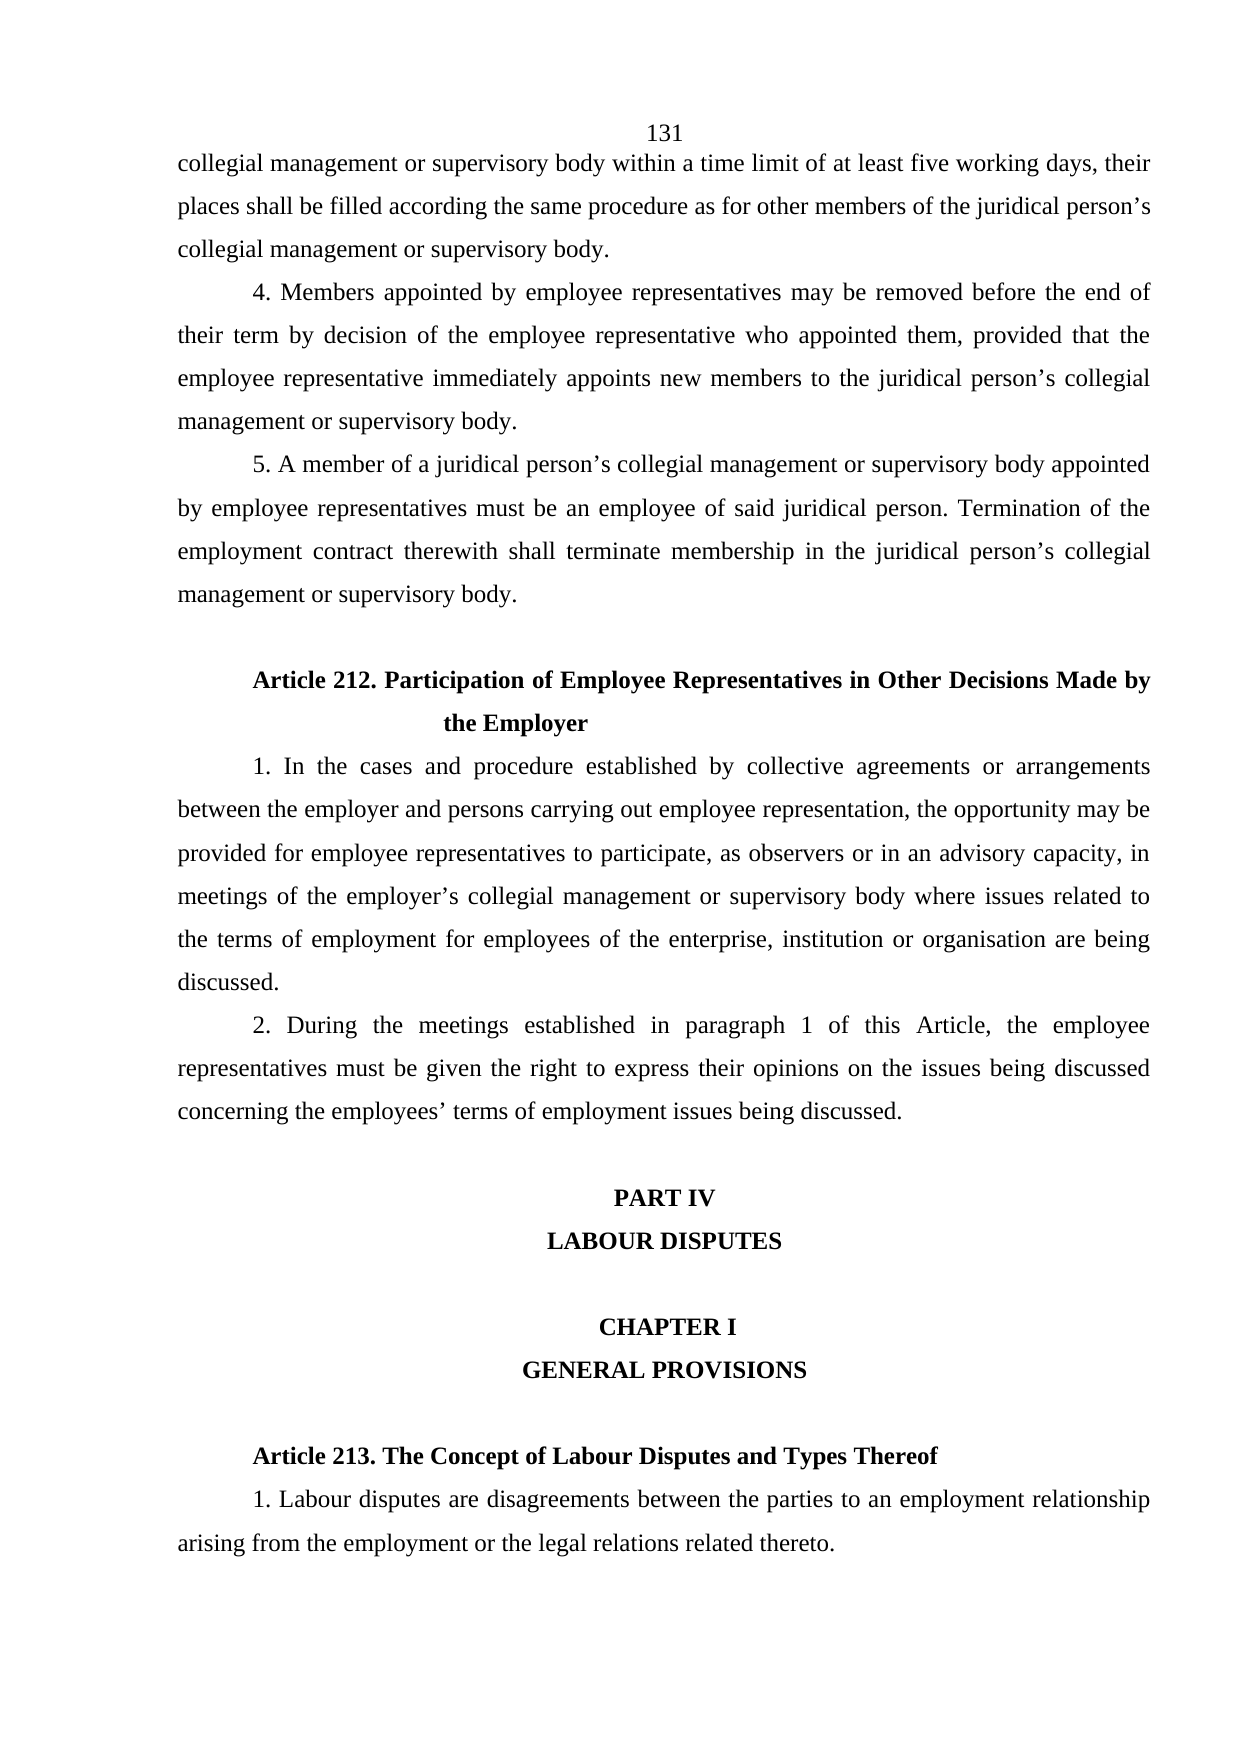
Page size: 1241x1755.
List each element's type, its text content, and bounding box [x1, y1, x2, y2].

text collegial management or supervisory body within a time limit of at least five working days, their places shall be filled according the same procedure as for other members of the juridical person’s collegial management or supervisory body. [177, 148, 1152, 263]
text PART IV [177, 1183, 1152, 1211]
text 4. Members appointed by employee representatives may be removed before the end of their term by decision of the employee representative who appointed them, provided that the employee representative immediately appoints new members to the juridical person’s collegial management or supervisory body. [177, 277, 1152, 435]
text 5. A member of a juridical person’s collegial management or supervisory body appointed by employee representatives must be an employee of said juridical person. Termination of the employment contract therewith shall terminate membership in the juridical person’s collegial management or supervisory body. [177, 449, 1152, 608]
text Article 213. The Concept of Labour Disputes and Types Thereof [177, 1441, 1152, 1470]
text Article 212. Participation of Employee Representatives in Other Decisions Made by the Employer [252, 665, 1152, 737]
text LABOUR DISPUTES [177, 1226, 1152, 1254]
text 1. Labour disputes are disagreements between the parties to an employment relationship arising from the employment or the legal relations related thereto. [177, 1484, 1152, 1556]
text CHAPTER I [177, 1312, 1152, 1341]
text GENERAL PROVISIONS [177, 1355, 1152, 1384]
text 1. In the cases and procedure established by collective agreements or arrangements between the employer and persons carrying out employee representation, the opportunity may be provided for employee representatives to participate, as observers or in an advisory capacity, in meetings of the employer’s collegial management or supervisory body where issues related to the terms of employment for employees of the enterprise, institution or organisation are being discussed. [177, 751, 1152, 996]
text 2. During the meetings established in paragraph 1 of this Article, the employee representatives must be given the right to express their opinions on the issues being discussed concerning the employees’ terms of employment issues being discussed. [177, 1010, 1152, 1125]
